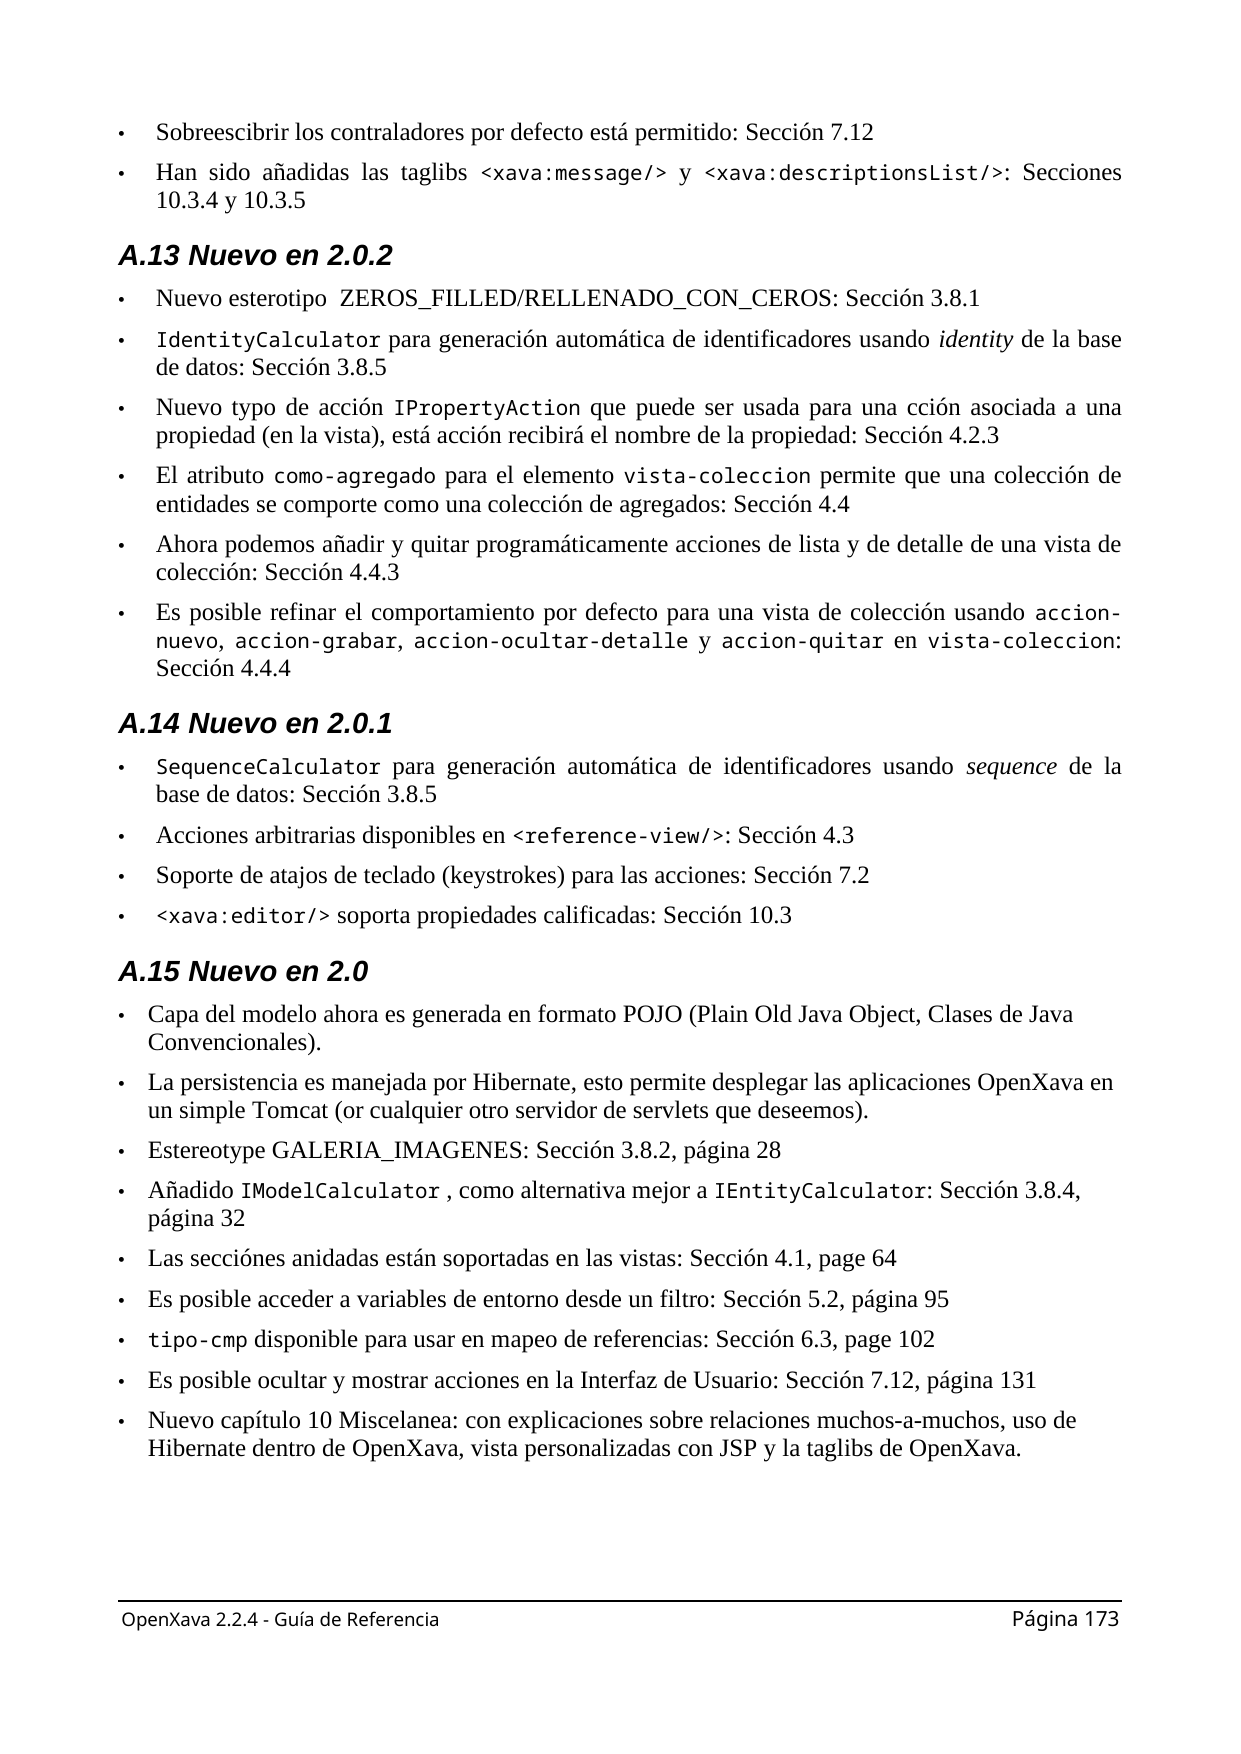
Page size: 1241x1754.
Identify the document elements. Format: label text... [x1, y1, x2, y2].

list tipo-cmp disponible para usar en mapeo de referencias: Sección 6.3, page 102 [118, 1325, 1122, 1353]
list Ahora podemos añadir y quitar programáticamente acciones de lista y de detalle de una vista de colección: Sección 4.4.3 [118, 530, 1122, 585]
list Añadido IModelCalculator , como alternativa mejor a IEntityCalculator: Sección 3.8.4, página 32 [118, 1176, 1122, 1232]
list Nuevo esterotipo ZEROS_FILLED/RELLENADO_CON_CEROS: Sección 3.8.1 [118, 284, 1122, 312]
list El atributo como-agregado para el elemento vista-coleccion permite que una colección de entidades se comporte como una colección de agregados: Sección 4.4 [118, 462, 1122, 517]
list Acciones arbitrarias disponibles en <reference-view/>: Sección 4.3 [118, 821, 1122, 849]
list Sobreescibrir los contraladores por defecto está permitido: Sección 7.12 [118, 118, 1122, 146]
list Es posible ocultar y mostrar acciones en la Interfaz de Usuario: Sección 7.12, página 131 [118, 1366, 1122, 1393]
list Es posible acceder a variables de entorno desde un filtro: Sección 5.2, página 95 [118, 1285, 1122, 1312]
list Capa del modelo ahora es generada en formato POJO (Plain Old Java Object, Clases de Java Convencionales). [118, 1000, 1122, 1056]
list Soporte de atajos de teclado (keystrokes) para las acciones: Sección 7.2 [118, 861, 1122, 889]
list <xava:editor/> soporta propiedades calificadas: Sección 10.3 [118, 902, 1122, 930]
list Estereotype GALERIA_IMAGENES: Sección 3.8.2, página 28 [118, 1136, 1122, 1164]
list Han sido añadidas las taglibs <xava:message/> y <xava:descriptionsList/>: Secciones 10.3.4 y 10.3.5 [118, 158, 1122, 214]
list Nuevo typo de acción IPropertyAction que puede ser usada para una cción asociada a una propiedad (en la vista), está acción recibirá el nombre de la propiedad: Sección 4.2.3 [118, 393, 1122, 449]
list Es posible refinar el comportamiento por defecto para una vista de colección usando accion-nuevo, accion-grabar, accion-ocultar-detalle y accion-quitar en vista-coleccion: Sección 4.4.4 [118, 598, 1122, 682]
list La persistencia es manejada por Hibernate, esto permite desplegar las aplicaciones OpenXava en un simple Tomcat (or cualquier otro servidor de servlets que deseemos). [118, 1068, 1122, 1123]
subtitle Nuevo en 2.0.1 [118, 707, 1122, 740]
subtitle Nuevo en 2.0 [118, 955, 1122, 988]
list Nuevo capítulo 10 Miscelanea: con explicaciones sobre relaciones muchos-a-muchos, uso de Hibernate dentro de OpenXava, vista personalizadas con JSP y la taglibs de OpenXava. [118, 1406, 1122, 1461]
list Las secciónes anidadas están soportadas en las vistas: Sección 4.1, page 64 [118, 1244, 1122, 1272]
subtitle Nuevo en 2.0.2 [118, 239, 1122, 272]
list SequenceCalculator para generación automática de identificadores usando sequence de la base de datos: Sección 3.8.5 [118, 752, 1122, 808]
list IdentityCalculator para generación automática de identificadores usando identity de la base de datos: Sección 3.8.5 [118, 325, 1122, 381]
